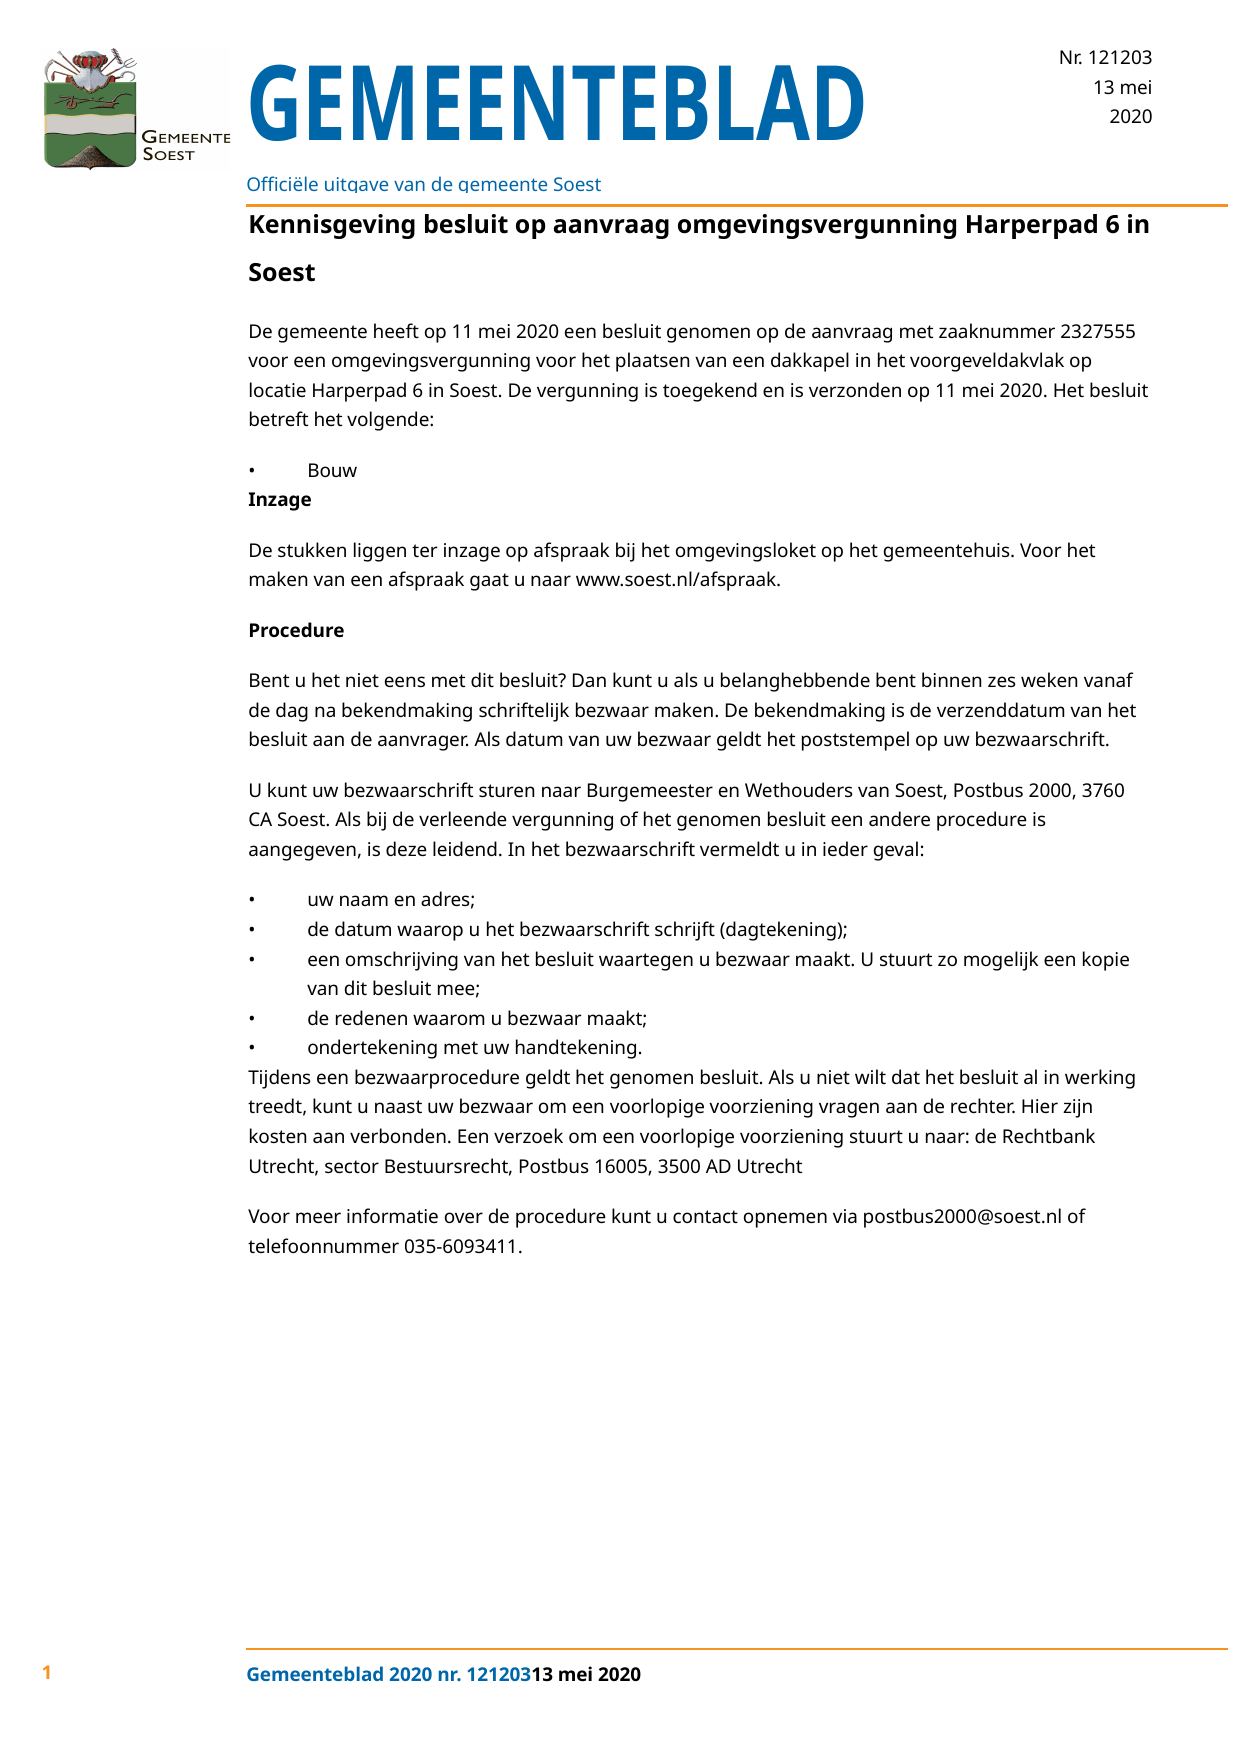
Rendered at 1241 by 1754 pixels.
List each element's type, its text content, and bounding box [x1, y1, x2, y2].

text Procedure [248, 617, 1152, 643]
text Voor meer informatie over de procedure kunt u contact opnemen via postbus2000@soest.nl of telefoonnummer 035-6093411. [248, 1203, 1152, 1259]
text De stukken liggen ter inzage op afspraak bij het omgevingsloket op het gemeentehuis. Voor het maken van een afspraak gaat u naar www.soest.nl/afspraak. [248, 537, 1152, 592]
text Bent u het niet eens met dit besluit? Dan kunt u als u belanghebbende bent binnen zes weken vanaf de dag na bekendmaking schriftelijk bezwaar maken. De bekendmaking is de verzenddatum van het besluit aan de aanvrager. Als datum van uw bezwaar geldt het poststempel op uw bezwaarschrift. [248, 667, 1152, 752]
text Kennisgeving besluit op aanvraag omgevingsvergunning Harperpad 6 in Soest [248, 207, 1152, 288]
text Tijdens een bezwaarprocedure geldt het genomen besluit. Als u niet wilt dat het besluit al in werking treedt, kunt u naast uw bezwaar om een voorlopige voorziening vragen aan de rechter. Hier zijn kosten aan verbonden. Een verzoek om een voorlopige voorziening stuurt u naar: de Rechtbank Utrecht, sector Bestuursrecht, Postbus 16005, 3500 AD Utrecht [248, 1064, 1152, 1179]
list de redenen waarom u bezwaar maakt; [248, 1005, 1152, 1031]
list uw naam en adres; [248, 887, 1152, 912]
text U kunt uw bezwaarschrift sturen naar Burgemeester en Wethouders van Soest, Postbus 2000, 3760 CA Soest. Als bij de verleende vergunning of het genomen besluit een andere procedure is aangegeven, is deze leidend. In het bezwaarschrift vermeldt u in ieder geval: [248, 777, 1152, 862]
text De gemeente heeft op 11 mei 2020 een besluit genomen op de aanvraag met zaaknummer 2327555 voor een omgevingsvergunning voor het plaatsen van een dakkapel in het voorgeveldakvlak op locatie Harperpad 6 in Soest. De vergunning is toegekend en is verzonden op 11 mei 2020. Het besluit betreft het volgende: [248, 318, 1152, 432]
list een omschrijving van het besluit waartegen u bezwaar maakt. U stuurt zo mogelijk een kopie van dit besluit mee; [248, 946, 1152, 1001]
text Inzage [248, 487, 1152, 512]
picture [41, 47, 231, 172]
list Bouw [248, 457, 1152, 483]
list de datum waarop u het bezwaarschrift schrijft (dagtekening); [248, 916, 1152, 942]
list ondertekening met uw handtekening. [248, 1034, 1152, 1060]
